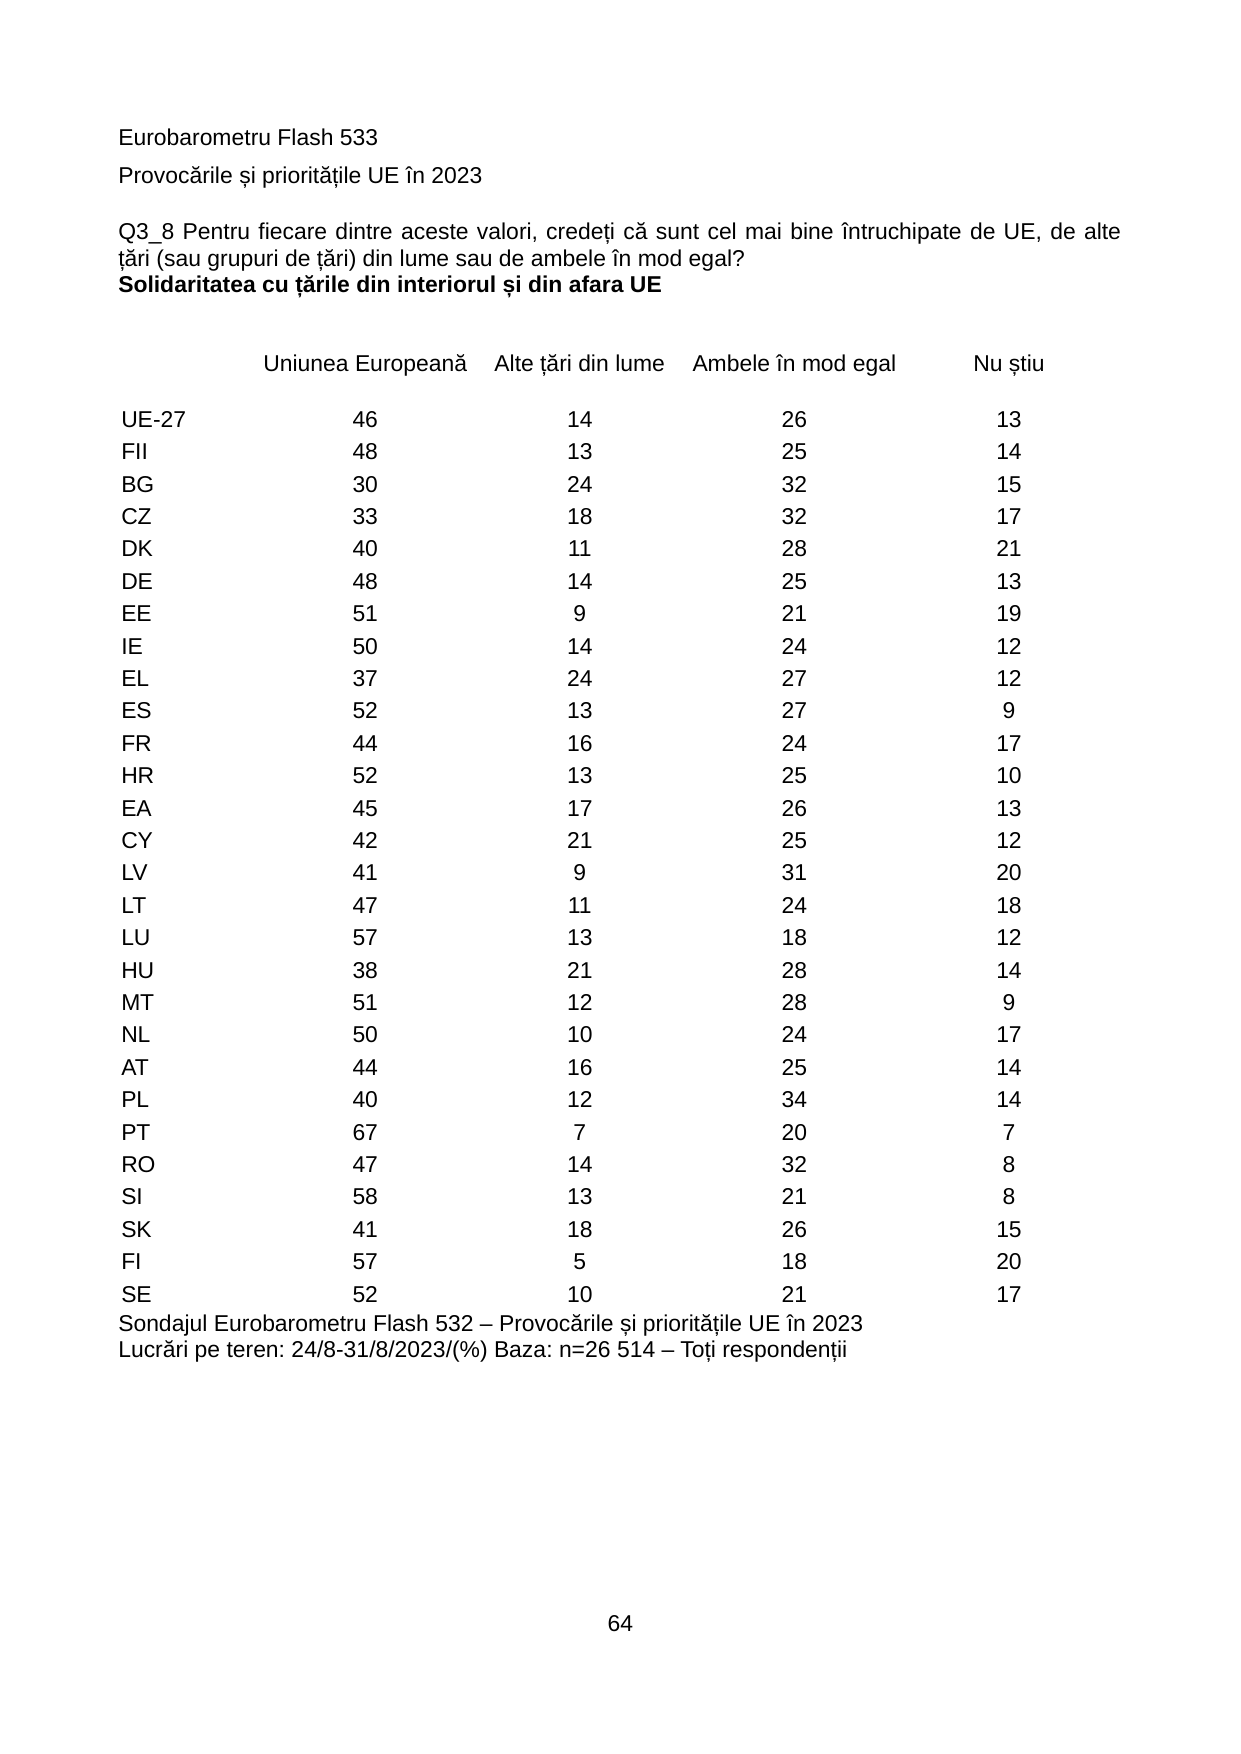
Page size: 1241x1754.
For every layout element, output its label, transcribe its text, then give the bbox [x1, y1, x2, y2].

table_cell 48 [258, 435, 472, 468]
table_cell 34 [687, 1083, 901, 1116]
table_cell 58 [258, 1180, 472, 1213]
table_cell 33 [258, 500, 472, 532]
table_cell 41 [258, 1213, 472, 1245]
table_cell 25 [687, 759, 901, 792]
table_cell 28 [687, 533, 901, 565]
table_cell 21 [901, 533, 1116, 565]
table_cell 17 [901, 1278, 1116, 1310]
table_cell 67 [258, 1116, 472, 1148]
table_cell 20 [901, 1245, 1116, 1277]
table_cell 51 [258, 597, 472, 629]
table_cell 52 [258, 694, 472, 727]
table_cell 25 [687, 1051, 901, 1083]
table_cell LU [118, 921, 258, 953]
table_cell 44 [258, 727, 472, 759]
table_cell RO [118, 1148, 258, 1180]
text Sondajul Eurobarometru Flash 532 – Provocările și prioritățile UE în 2023 [118, 1310, 1122, 1336]
table_cell 51 [258, 986, 472, 1018]
table_cell 37 [258, 662, 472, 694]
table_cell 52 [258, 759, 472, 792]
table_cell 21 [687, 1180, 901, 1213]
table_header [118, 324, 258, 403]
table_cell EL [118, 662, 258, 694]
table_cell 13 [901, 565, 1116, 597]
table_cell 31 [687, 856, 901, 889]
table_cell 13 [472, 435, 687, 468]
table_cell 12 [901, 921, 1116, 953]
table_cell CZ [118, 500, 258, 532]
table_cell 18 [901, 889, 1116, 921]
table_cell CY [118, 824, 258, 856]
table_cell NL [118, 1018, 258, 1051]
table_cell 42 [258, 824, 472, 856]
table_cell 14 [472, 403, 687, 435]
table_cell 20 [687, 1116, 901, 1148]
table_cell DK [118, 533, 258, 565]
table_cell 45 [258, 792, 472, 824]
table_cell 27 [687, 662, 901, 694]
table_cell 17 [901, 500, 1116, 532]
table_cell 28 [687, 954, 901, 986]
table_cell EE [118, 597, 258, 629]
table_cell 7 [901, 1116, 1116, 1148]
table_header Alte țări din lume [472, 324, 687, 403]
table_cell 18 [687, 921, 901, 953]
table_cell 52 [258, 1278, 472, 1310]
table_cell 10 [472, 1278, 687, 1310]
table_cell 24 [687, 630, 901, 662]
table_cell BG [118, 468, 258, 500]
table_cell 10 [472, 1018, 687, 1051]
table_cell 20 [901, 856, 1116, 889]
table_cell 12 [901, 662, 1116, 694]
text Solidaritatea cu țările din interiorul și din afara UE [118, 271, 1122, 297]
table_cell 32 [687, 468, 901, 500]
table_cell PT [118, 1116, 258, 1148]
table_cell 24 [687, 1018, 901, 1051]
table_cell 9 [472, 597, 687, 629]
table_cell 25 [687, 435, 901, 468]
table_cell 14 [901, 1083, 1116, 1116]
table_cell 21 [472, 954, 687, 986]
text Lucrări pe teren: 24/8-31/8/2023/(%) Baza: n=26 514 – Toți respondenții [118, 1336, 1122, 1363]
table_cell 44 [258, 1051, 472, 1083]
table_cell 15 [901, 468, 1116, 500]
table_cell 9 [472, 856, 687, 889]
table_cell 12 [901, 630, 1116, 662]
table_cell 21 [472, 824, 687, 856]
table_cell 14 [472, 630, 687, 662]
table_cell 9 [901, 986, 1116, 1018]
table_cell 40 [258, 1083, 472, 1116]
table_cell 14 [472, 1148, 687, 1180]
table_cell 13 [472, 759, 687, 792]
table_cell 13 [472, 1180, 687, 1213]
table_cell 32 [687, 500, 901, 532]
table_cell 14 [901, 954, 1116, 986]
table_cell 32 [687, 1148, 901, 1180]
table_header Nu știu [901, 324, 1116, 403]
table_cell 11 [472, 889, 687, 921]
table_cell 28 [687, 986, 901, 1018]
table_cell 19 [901, 597, 1116, 629]
table_cell 50 [258, 630, 472, 662]
table_cell 11 [472, 533, 687, 565]
table_cell 7 [472, 1116, 687, 1148]
table_cell FII [118, 435, 258, 468]
table_cell 15 [901, 1213, 1116, 1245]
table_cell 57 [258, 1245, 472, 1277]
table_cell LT [118, 889, 258, 921]
table_cell 47 [258, 1148, 472, 1180]
table_cell 12 [901, 824, 1116, 856]
table_cell 48 [258, 565, 472, 597]
table_cell 25 [687, 565, 901, 597]
table_cell PL [118, 1083, 258, 1116]
table_cell 47 [258, 889, 472, 921]
table_cell 13 [472, 694, 687, 727]
table_cell EA [118, 792, 258, 824]
table_cell 50 [258, 1018, 472, 1051]
table_cell 24 [472, 662, 687, 694]
table_cell 12 [472, 1083, 687, 1116]
table_cell 12 [472, 986, 687, 1018]
table_cell 24 [472, 468, 687, 500]
table_cell 30 [258, 468, 472, 500]
table_cell 14 [472, 565, 687, 597]
table_cell 25 [687, 824, 901, 856]
table_cell 57 [258, 921, 472, 953]
table_cell 18 [472, 1213, 687, 1245]
table_cell 26 [687, 1213, 901, 1245]
table_cell 14 [901, 435, 1116, 468]
table_cell 13 [472, 921, 687, 953]
table_cell 17 [472, 792, 687, 824]
table_cell 27 [687, 694, 901, 727]
table_cell 18 [687, 1245, 901, 1277]
table_cell 14 [901, 1051, 1116, 1083]
table_cell 16 [472, 1051, 687, 1083]
text Q3_8 Pentru fiecare dintre aceste valori, credeți că sunt cel mai bine întruchipate de UE, de alte țări (sau grupuri de țări) din lume sau de ambele în mod egal? [118, 218, 1122, 271]
table_cell DE [118, 565, 258, 597]
table_cell SE [118, 1278, 258, 1310]
table_cell 13 [901, 792, 1116, 824]
table_cell 8 [901, 1180, 1116, 1213]
table_cell HU [118, 954, 258, 986]
table_cell 26 [687, 792, 901, 824]
table_cell 26 [687, 403, 901, 435]
table_cell FR [118, 727, 258, 759]
table_cell SI [118, 1180, 258, 1213]
table_cell 24 [687, 727, 901, 759]
table_cell SK [118, 1213, 258, 1245]
table_header Uniunea Europeană [258, 324, 472, 403]
table_cell 40 [258, 533, 472, 565]
table_cell 8 [901, 1148, 1116, 1180]
table_cell 41 [258, 856, 472, 889]
table_cell AT [118, 1051, 258, 1083]
table_cell 16 [472, 727, 687, 759]
table_cell HR [118, 759, 258, 792]
table_header Ambele în mod egal [687, 324, 901, 403]
table_cell 9 [901, 694, 1116, 727]
table_cell 5 [472, 1245, 687, 1277]
table_cell 38 [258, 954, 472, 986]
table_cell 18 [472, 500, 687, 532]
table_cell 10 [901, 759, 1116, 792]
table_cell MT [118, 986, 258, 1018]
table_cell 17 [901, 1018, 1116, 1051]
table_cell 24 [687, 889, 901, 921]
table_cell FI [118, 1245, 258, 1277]
table_cell 21 [687, 597, 901, 629]
table_cell ES [118, 694, 258, 727]
table_cell 46 [258, 403, 472, 435]
table_cell 21 [687, 1278, 901, 1310]
table_cell UE-27 [118, 403, 258, 435]
table_cell 17 [901, 727, 1116, 759]
table_cell 13 [901, 403, 1116, 435]
table_cell IE [118, 630, 258, 662]
table_cell LV [118, 856, 258, 889]
